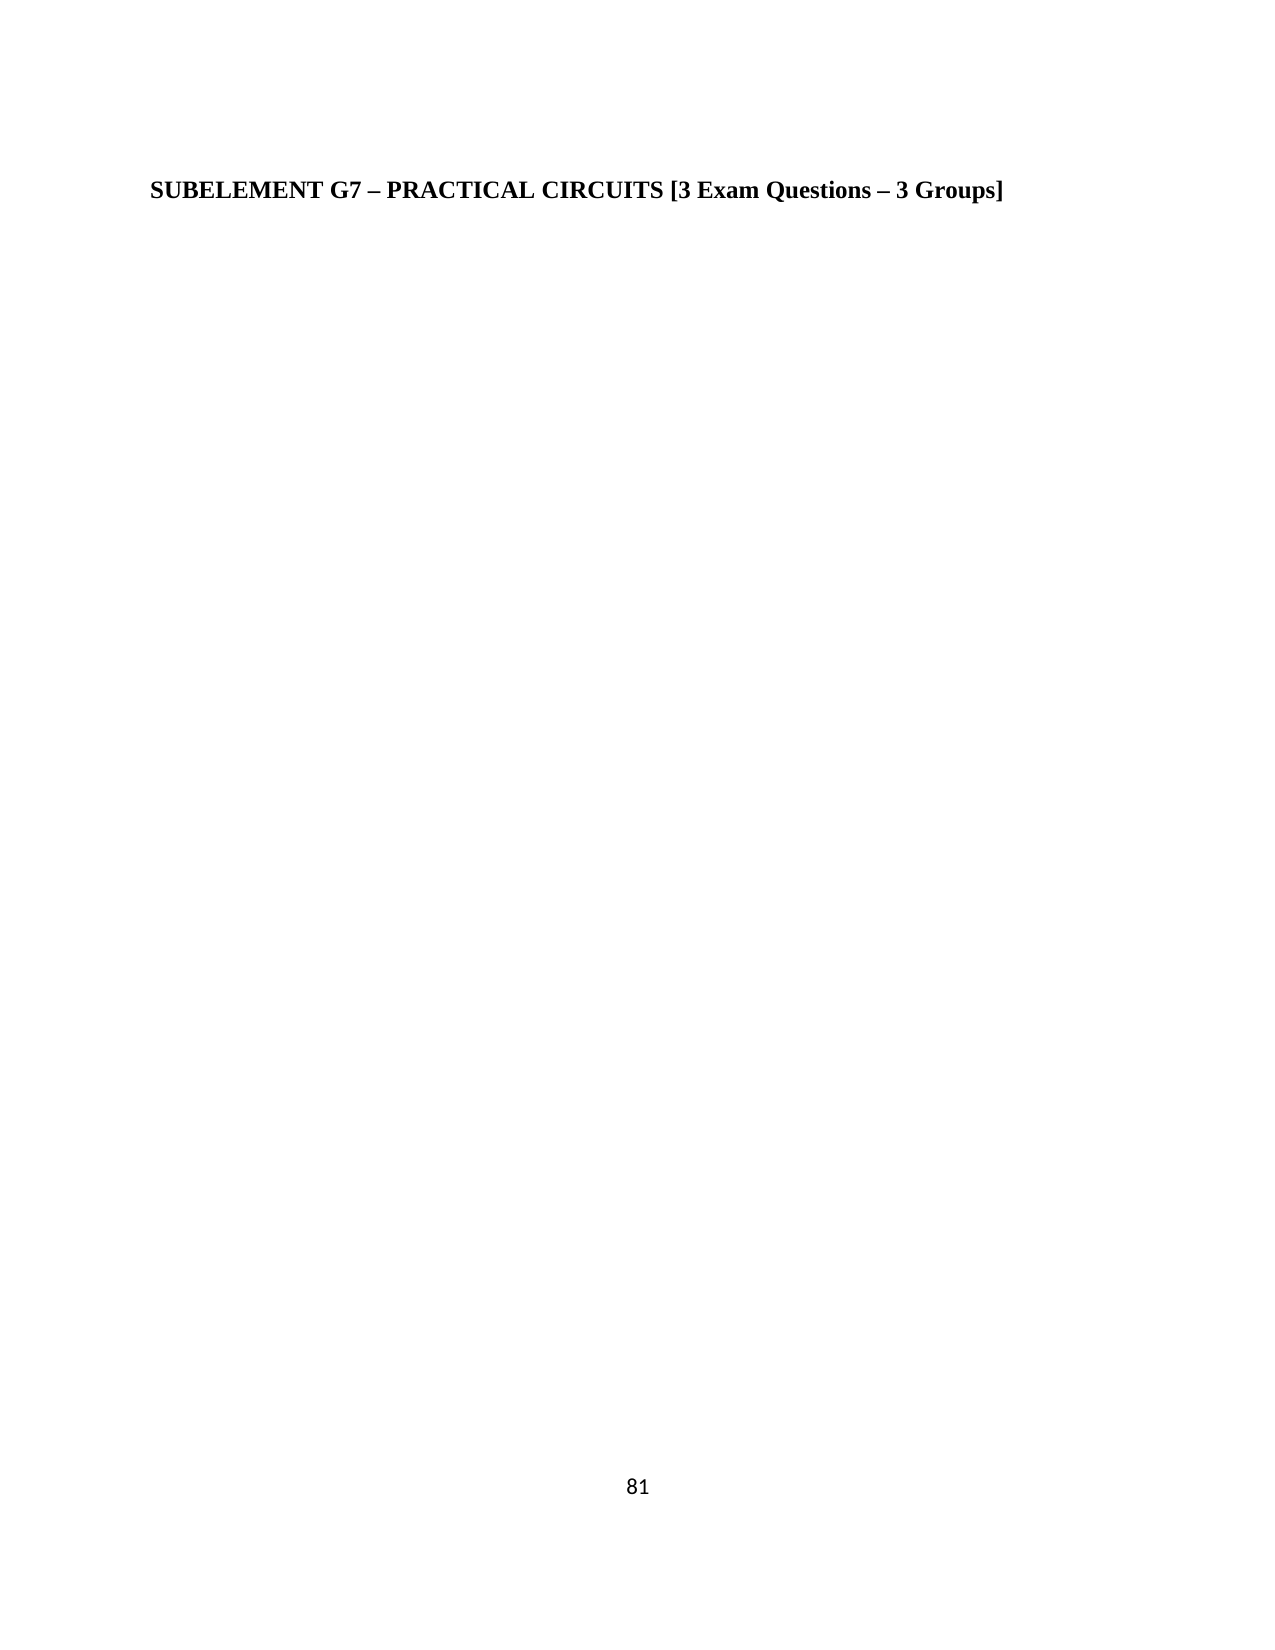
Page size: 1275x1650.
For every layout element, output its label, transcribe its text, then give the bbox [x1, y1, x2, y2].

subtitle SUBELEMENT G7 – PRACTICAL CIRCUITS [3 Exam Questions – 3 Groups] [150, 175, 1125, 204]
